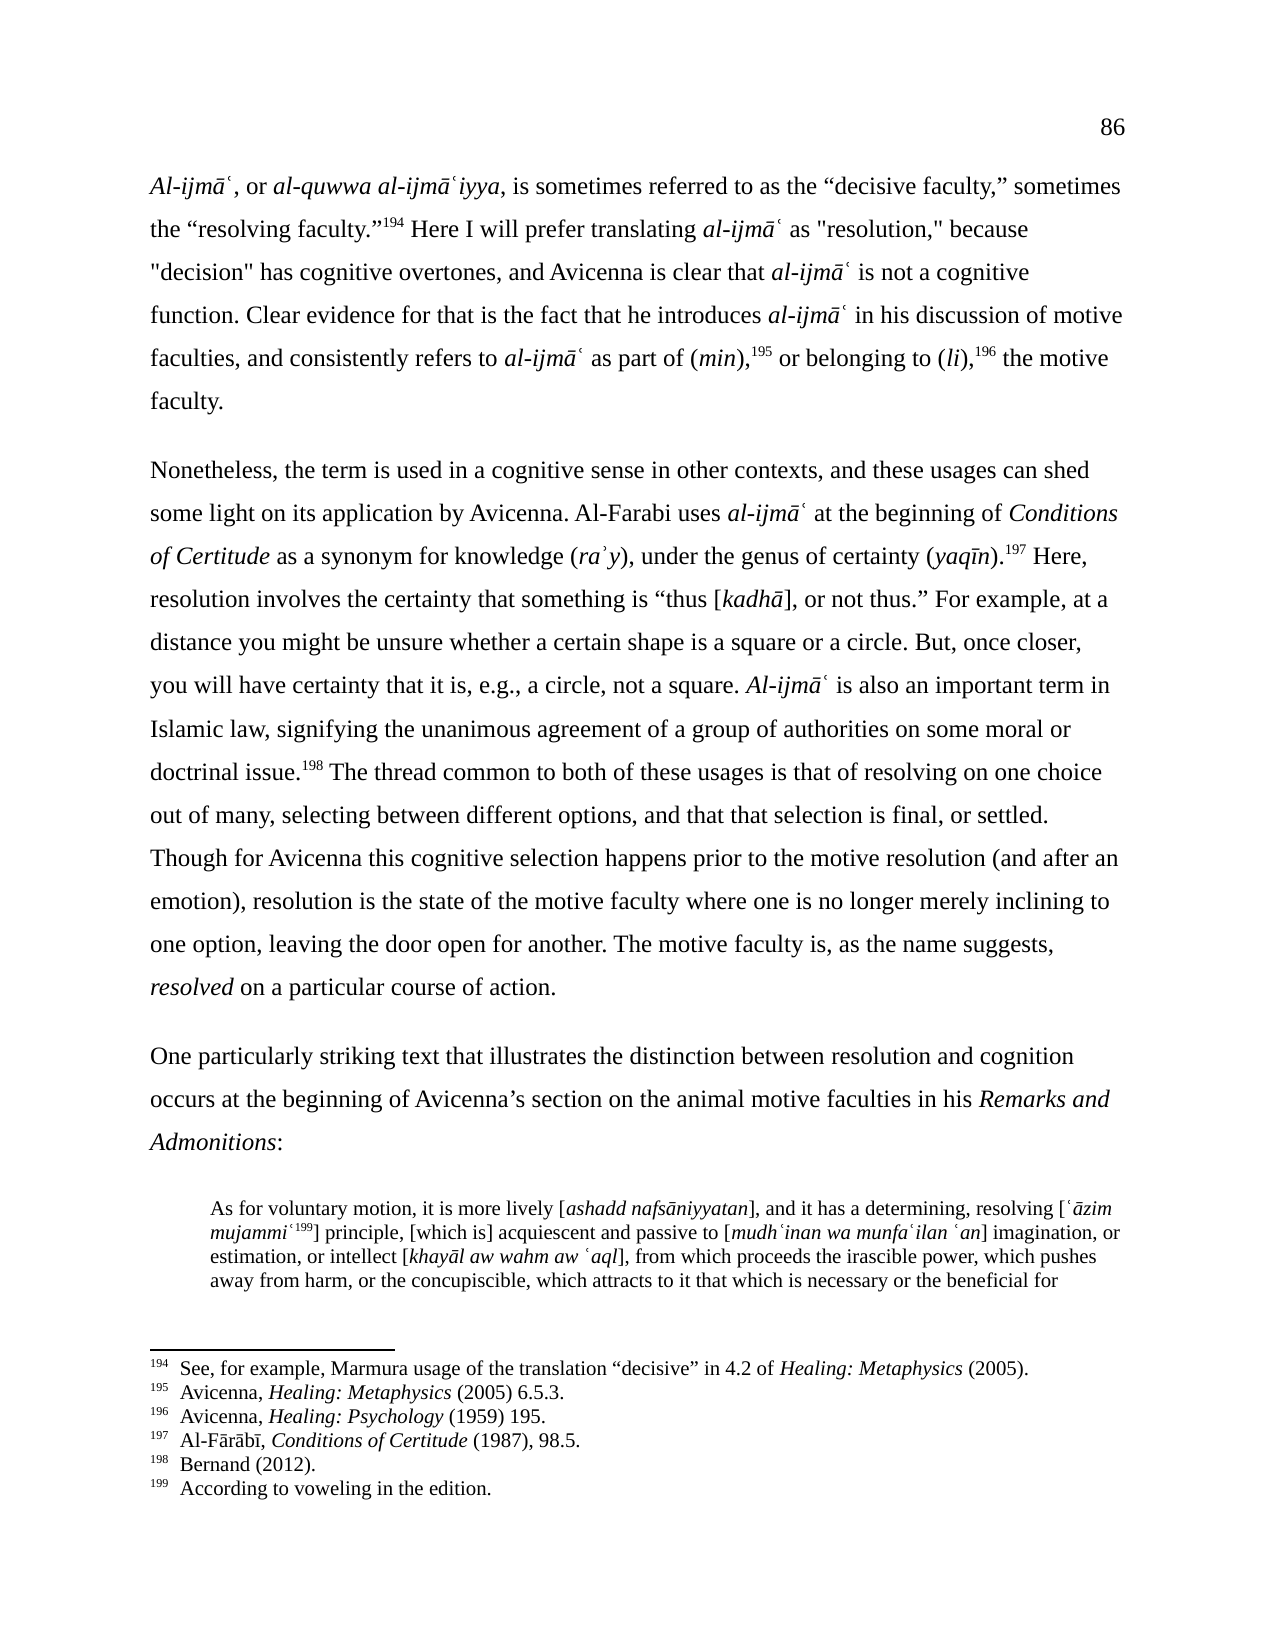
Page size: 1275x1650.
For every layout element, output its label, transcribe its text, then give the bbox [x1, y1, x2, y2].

text See, for example, Marmura usage of the translation “decisive” in 4.2 of Healing: Metaphysics (2005). [150, 1356, 1125, 1380]
text Bernand (2012). [150, 1452, 1125, 1476]
text According to voweling in the edition. [150, 1476, 1125, 1500]
text One particularly striking text that illustrates the distinction between resolution and cognition occurs at the beginning of Avicenna’s section on the animal motive faculties in his Remarks and Admonitions: [150, 1041, 1125, 1156]
text Avicenna, Healing: Psychology (1959) 195. [150, 1404, 1125, 1428]
text Nonetheless, the term is used in a cognitive sense in other contexts, and these usages can shed some light on its application by Avicenna. Al-Farabi uses al-ijmāʿ at the beginning of Conditions of Certitude as a synonym for knowledge (raʾy), under the genus of certainty (yaqīn). Here, resolution involves the certainty that something is “thus [kadhā], or not thus.” For example, at a distance you might be unsure whether a certain shape is a square or a circle. But, once closer, you will have certainty that it is, e.g., a circle, not a square. Al-ijmāʿ is also an important term in Islamic law, signifying the unanimous agreement of a group of authorities on some moral or doctrinal issue. The thread common to both of these usages is that of resolving on one choice out of many, selecting between different options, and that that selection is final, or settled. Though for Avicenna this cognitive selection happens prior to the motive resolution (and after an emotion), resolution is the state of the motive faculty where one is no longer merely inclining to one option, leaving the door open for another. The motive faculty is, as the name suggests, resolved on a particular course of action. [150, 455, 1125, 1001]
text Al-ijmāʿ, or al-quwwa al-ijmāʿiyya, is sometimes referred to as the “decisive faculty,” sometimes the “resolving faculty.” Here I will prefer translating al-ijmāʿ as "resolution," because "decision" has cognitive overtones, and Avicenna is clear that al-ijmāʿ is not a cognitive function. Clear evidence for that is the fact that he introduces al-ijmāʿ in his discussion of motive faculties, and consistently refers to al-ijmāʿ as part of (min), or belonging to (li), the motive faculty. [150, 171, 1125, 415]
text Avicenna, Healing: Metaphysics (2005) 6.5.3. [150, 1380, 1125, 1404]
text As for voluntary motion, it is more lively [ashadd nafsāniyyatan], and it has a determining, resolving [ʿāzim mujammiʿ] principle, [which is] acquiescent and passive to [mudhʿinan wa munfaʿilan ʿan] imagination, or estimation, or intellect [khayāl aw wahm aw ʿaql], from which proceeds the irascible power, which pushes away from harm, or the concupiscible, which attracts to it that which is necessary or the beneficial for [210, 1196, 1125, 1292]
text Al-Fārābī, Conditions of Certitude (1987), 98.5. [150, 1428, 1125, 1452]
